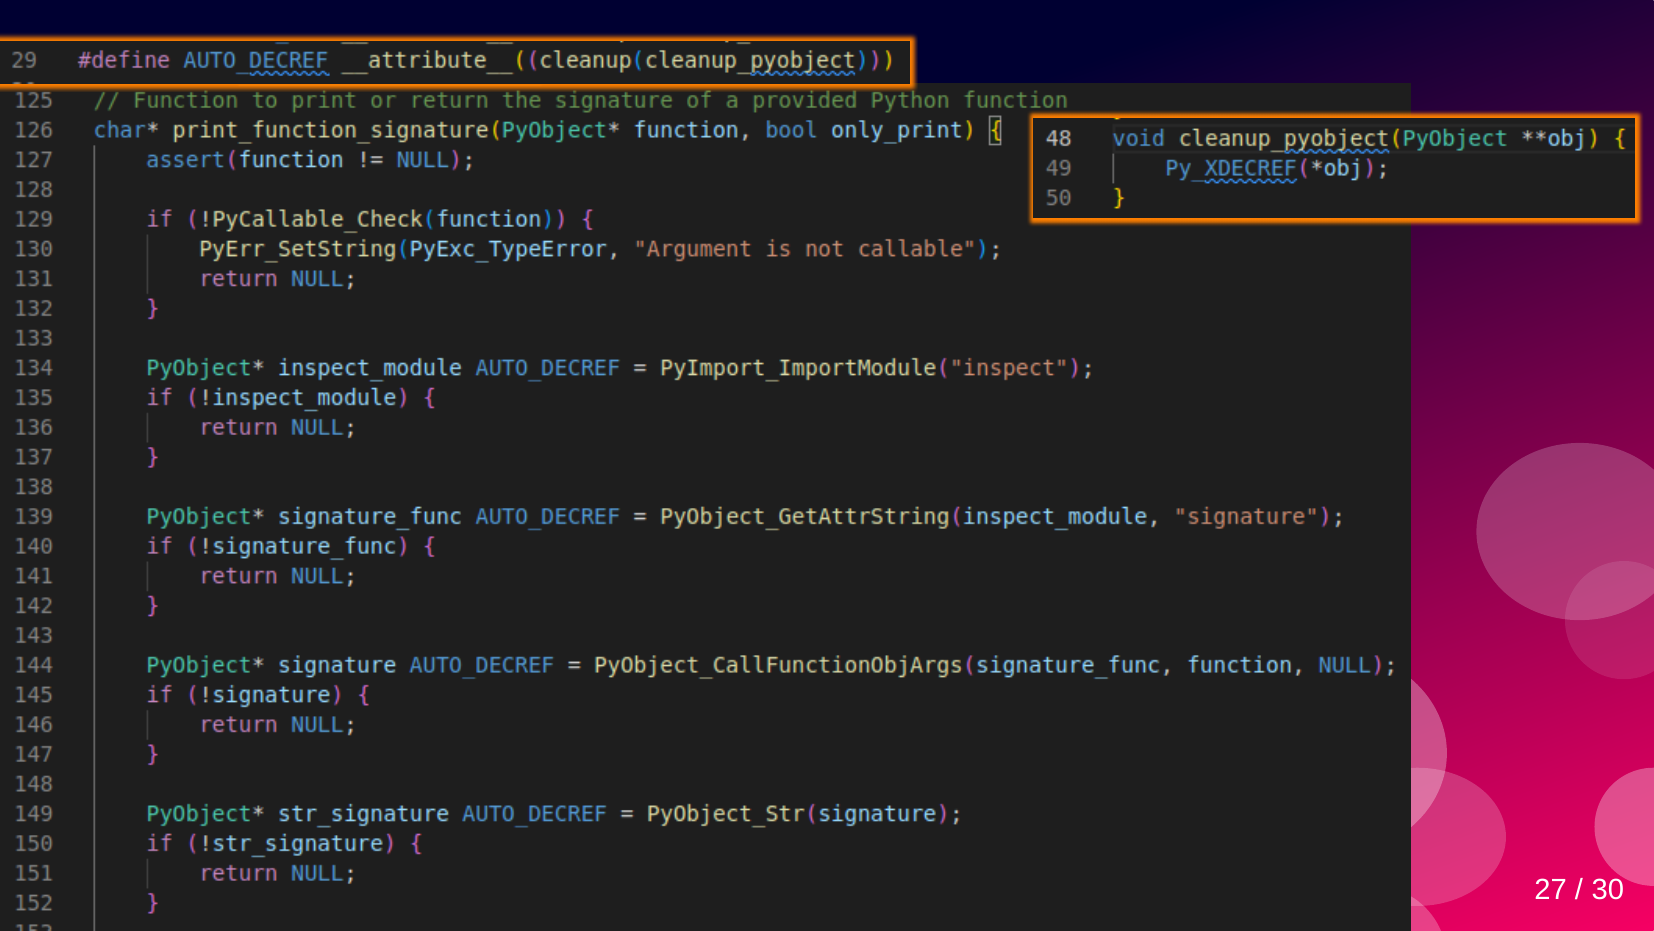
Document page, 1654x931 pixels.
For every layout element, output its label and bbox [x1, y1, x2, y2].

picture [0, 41, 910, 84]
picture [1033, 118, 1635, 219]
picture [0, 83, 1411, 931]
